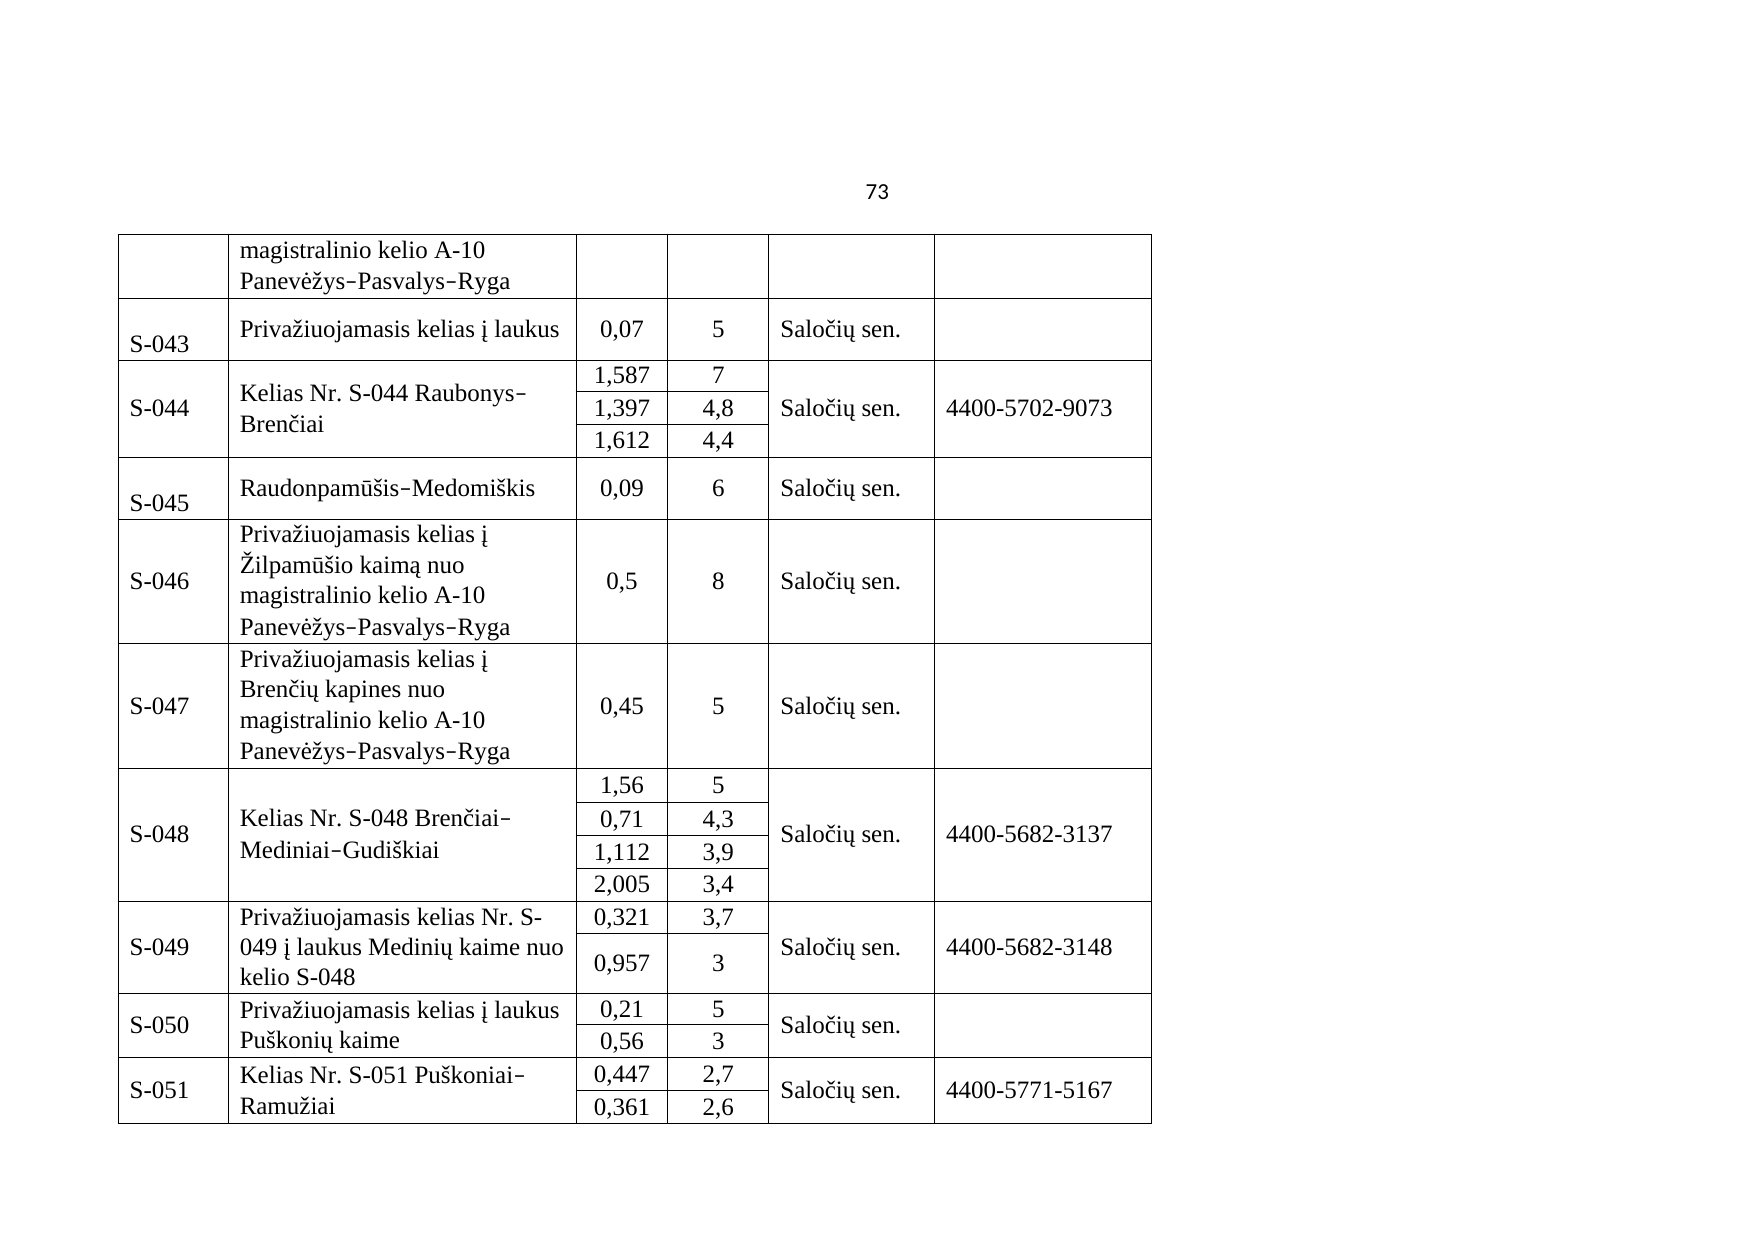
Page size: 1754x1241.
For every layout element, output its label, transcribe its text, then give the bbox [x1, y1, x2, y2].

table_cell 7 [668, 361, 768, 391]
table_cell 3,7 [668, 902, 768, 933]
table_cell S-047 [119, 644, 228, 768]
table_cell 1,397 [577, 392, 667, 424]
table_cell 0,21 [577, 994, 667, 1024]
table_cell 1,587 [577, 361, 667, 391]
table_cell 2,7 [668, 1058, 768, 1090]
table_cell 5 [668, 299, 768, 359]
table_cell Saločių sen. [769, 902, 934, 993]
table_cell 0,957 [577, 934, 667, 993]
table_cell [935, 520, 1151, 643]
table_cell S-051 [119, 1058, 228, 1123]
table_cell 0,447 [577, 1058, 667, 1090]
table_cell [769, 235, 934, 298]
table_cell Privažiuojamasis kelias į Žilpamūšio kaimą nuo magistralinio kelio A-10 Panevėžys–Pasvalys–Ryga [229, 520, 576, 643]
table_cell S-049 [119, 902, 228, 993]
table_cell 8 [668, 520, 768, 643]
table_cell 2,6 [668, 1091, 768, 1123]
table_cell 5 [668, 644, 768, 768]
table_cell Raudonpamūšis–Medomiškis [229, 458, 576, 518]
table_cell 4400-5682-3137 [935, 769, 1151, 901]
table_cell Kelias Nr. S-048 Brenčiai–Mediniai–Gudiškiai [229, 769, 576, 901]
table_cell Privažiuojamasis kelias Nr. S-049 į laukus Medinių kaime nuo kelio S-048 [229, 902, 576, 993]
table_cell 1,612 [577, 425, 667, 457]
table_cell S-044 [119, 361, 228, 457]
table_cell [935, 644, 1151, 768]
table_cell 3,9 [668, 836, 768, 868]
table_cell [935, 235, 1151, 298]
table_cell [935, 994, 1151, 1057]
table_cell Privažiuojamasis kelias į laukus Puškonių kaime [229, 994, 576, 1057]
table_cell Saločių sen. [769, 361, 934, 457]
table_cell S-050 [119, 994, 228, 1057]
table_cell 0,5 [577, 520, 667, 643]
table_cell 0,07 [577, 299, 667, 359]
table_cell 0,361 [577, 1091, 667, 1123]
table_cell 4,4 [668, 425, 768, 457]
table_cell 4400-5702-9073 [935, 361, 1151, 457]
table_cell Saločių sen. [769, 458, 934, 518]
table_cell [668, 235, 768, 298]
table_cell 0,321 [577, 902, 667, 933]
table_cell Saločių sen. [769, 1058, 934, 1123]
table_cell Saločių sen. [769, 299, 934, 359]
table_cell S-046 [119, 520, 228, 643]
table_cell S-043 [119, 299, 228, 359]
table_cell 1,112 [577, 836, 667, 868]
table_cell 0,56 [577, 1025, 667, 1057]
table_cell S-048 [119, 769, 228, 901]
table_cell 0,71 [577, 803, 667, 835]
table_cell Saločių sen. [769, 520, 934, 643]
table_cell Privažiuojamasis kelias į Brenčių kapines nuo magistralinio kelio A-10 Panevėžys–Pasvalys–Ryga [229, 644, 576, 768]
table_cell 1,56 [577, 769, 667, 802]
table_cell 4400-5771-5167 [935, 1058, 1151, 1123]
table_cell Saločių sen. [769, 994, 934, 1057]
table_cell magistralinio kelio A-10 Panevėžys–Pasvalys–Ryga [229, 235, 576, 298]
table_cell 0,45 [577, 644, 667, 768]
table_cell 4400-5682-3148 [935, 902, 1151, 993]
table_cell 4,8 [668, 392, 768, 424]
table_cell 0,09 [577, 458, 667, 518]
table_cell [935, 458, 1151, 518]
table_cell [119, 235, 228, 298]
table_cell Privažiuojamasis kelias į laukus [229, 299, 576, 359]
table_cell 3,4 [668, 869, 768, 901]
table_cell Saločių sen. [769, 769, 934, 901]
table_cell 3 [668, 1025, 768, 1057]
table_cell 5 [668, 994, 768, 1024]
table_cell Kelias Nr. S-044 Raubonys–Brenčiai [229, 361, 576, 457]
table_cell 6 [668, 458, 768, 518]
table_cell 2,005 [577, 869, 667, 901]
table_cell 5 [668, 769, 768, 802]
table_cell 4,3 [668, 803, 768, 835]
table_cell Kelias Nr. S-051 Puškoniai–Ramužiai [229, 1058, 576, 1123]
table_cell [935, 299, 1151, 359]
table_cell 3 [668, 934, 768, 993]
table_cell S-045 [119, 458, 228, 518]
table_cell [577, 235, 667, 298]
table_cell Saločių sen. [769, 644, 934, 768]
